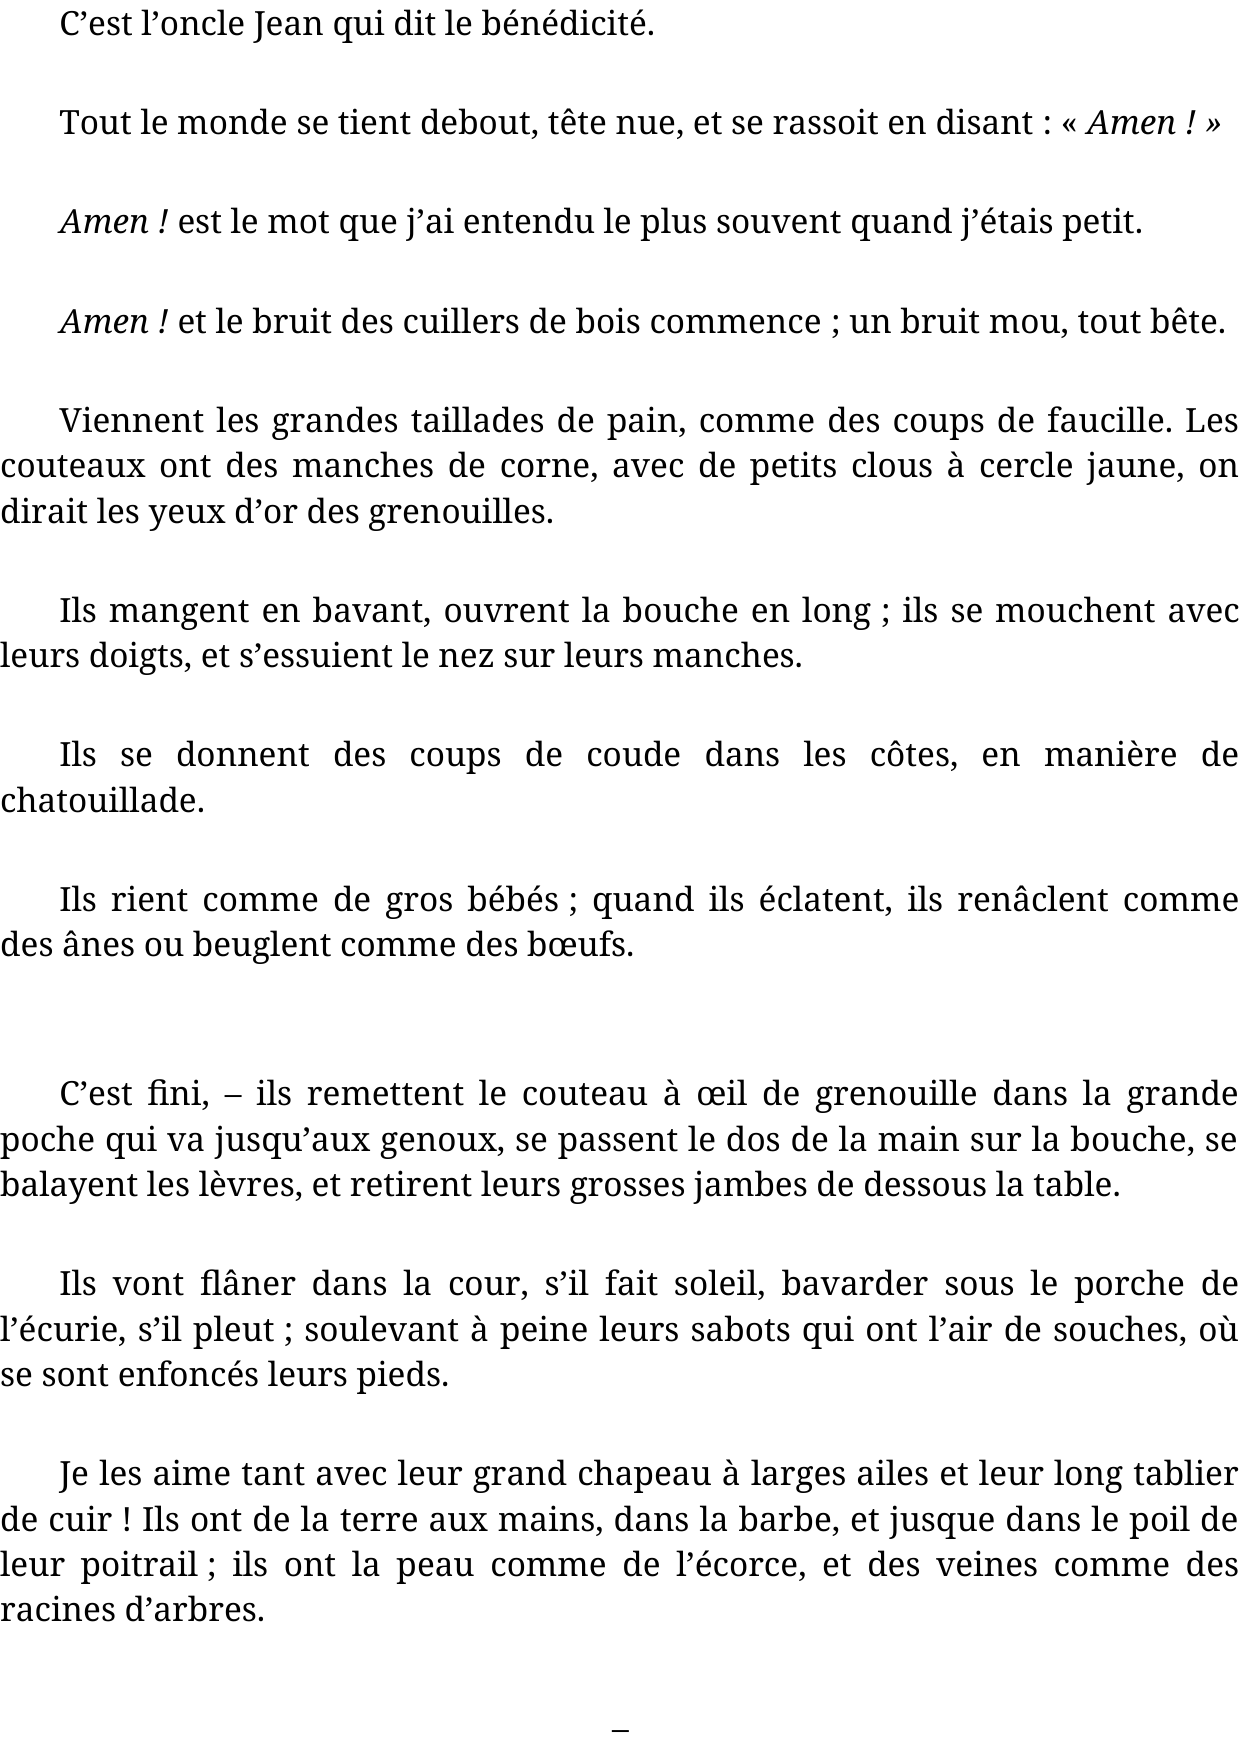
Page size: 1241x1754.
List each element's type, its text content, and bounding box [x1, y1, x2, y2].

text Amen ! est le mot que j’ai entendu le plus souvent quand j’étais petit. [0, 198, 1240, 244]
text Je les aime tant avec leur grand chapeau à larges ailes et leur long tablier de cuir ! Ils ont de la terre aux mains, dans la barbe, et jusque dans le poil de leur poitrail ; ils ont la peau comme de l’écorce, et des veines comme des racines d’arbres. [0, 1450, 1240, 1632]
text C’est l’oncle Jean qui dit le bénédicité. [0, 0, 1240, 45]
text Ils se donnent des coups de coude dans les côtes, en manière de chatouillade. [0, 731, 1240, 822]
text Ils vont flâner dans la cour, s’il fait soleil, bavarder sous le porche de l’écurie, s’il pleut ; soulevant à peine leurs sabots qui ont l’air de souches, où se sont enfoncés leurs pieds. [0, 1260, 1240, 1396]
text C’est fini, – ils remettent le couteau à œil de grenouille dans la grande poche qui va jusqu’aux genoux, se passent le dos de la main sur la bouche, se balayent les lèvres, et retirent leurs grosses jambes de dessous la table. [0, 1070, 1240, 1206]
text Amen ! et le bruit des cuillers de bois commence ; un bruit mou, tout bête. [0, 297, 1240, 343]
text Viennent les grandes taillades de pain, comme des coups de faucille. Les couteaux ont des manches de corne, avec de petits clous à cercle jaune, on dirait les yeux d’or des grenouilles. [0, 397, 1240, 533]
text Tout le monde se tient debout, tête nue, et se rassoit en disant : « Amen ! » [0, 99, 1240, 144]
text Ils mangent en bavant, ouvrent la bouche en long ; ils se mouchent avec leurs doigts, et s’essuient le nez sur leurs manches. [0, 587, 1240, 677]
text Ils rient comme de gros bébés ; quand ils éclatent, ils renâclent comme des ânes ou beuglent comme des bœufs. [0, 876, 1240, 967]
